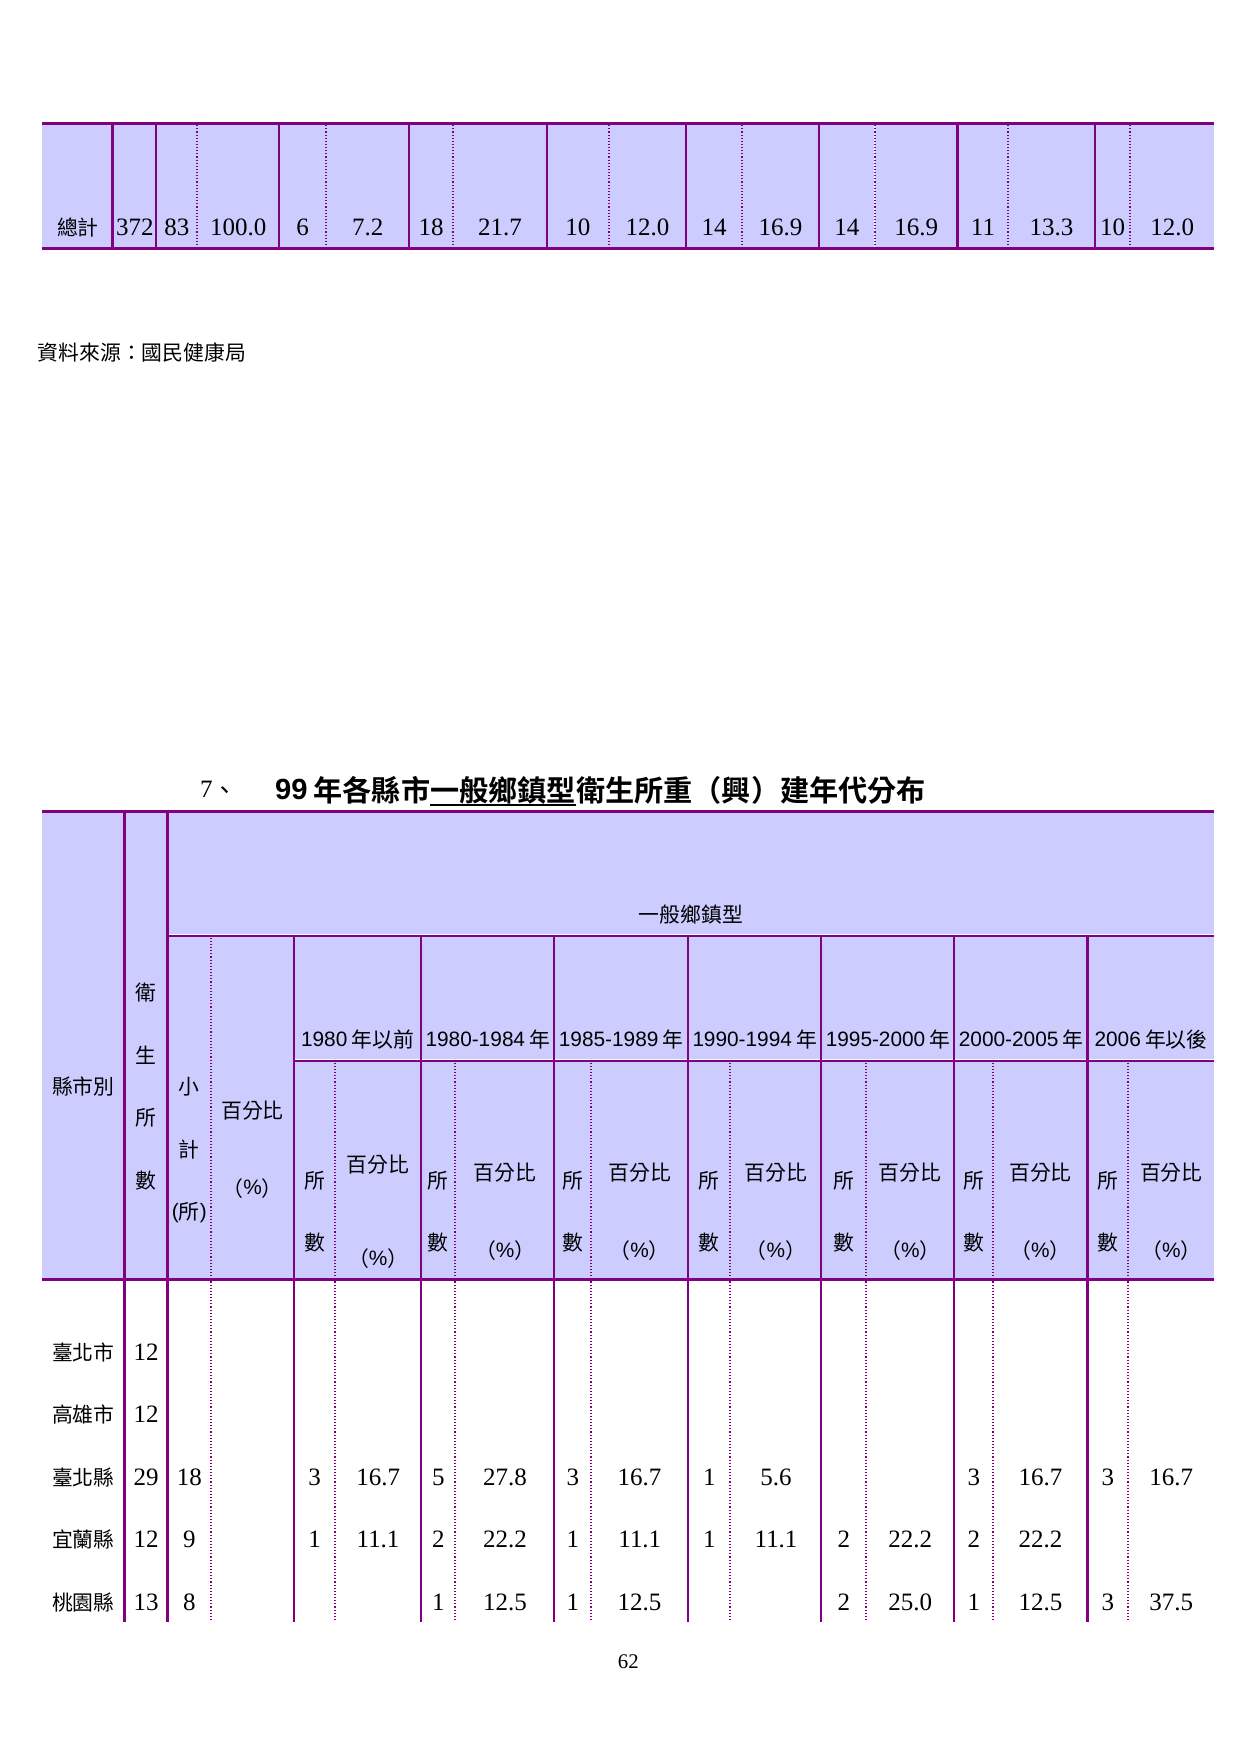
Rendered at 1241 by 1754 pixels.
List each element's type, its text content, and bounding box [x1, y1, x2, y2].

list 99年各縣市一般鄉鎮型衛生所重（興）建年代分布 [200, 747, 1106, 809]
table_cell [211, 1281, 293, 1372]
table_cell 12.0 [609, 125, 685, 247]
table_cell 桃園縣 [42, 1560, 123, 1622]
table_cell [335, 1372, 420, 1434]
table_cell 3 [295, 1435, 335, 1497]
table_cell 12.5 [591, 1560, 687, 1622]
table_cell 臺北市 [42, 1281, 123, 1372]
table_cell [555, 1372, 591, 1434]
table_cell 宜蘭縣 [42, 1497, 123, 1559]
table_cell 2006年以後 [1089, 937, 1214, 1059]
table_cell 1 [555, 1497, 591, 1559]
table_cell [591, 1281, 687, 1372]
table_cell 83 [157, 125, 197, 247]
table_cell [555, 1281, 591, 1372]
table_cell [169, 1281, 211, 1372]
table_cell 2 [422, 1497, 455, 1559]
table_cell 372 [114, 125, 155, 247]
table_cell [295, 1372, 335, 1434]
table_cell [730, 1281, 820, 1372]
table_cell 總計 [42, 125, 111, 247]
table_cell [730, 1372, 820, 1434]
table_cell 29 [126, 1435, 166, 1497]
table_cell 1995-2000年 [822, 937, 953, 1059]
table_cell 1 [295, 1497, 335, 1559]
table_header 衛生所數 [126, 813, 166, 1278]
table_cell 10 [548, 125, 609, 247]
table_cell 16.7 [591, 1435, 687, 1497]
table_cell 1 [689, 1497, 730, 1559]
table_cell 所數 [295, 1062, 335, 1278]
table_cell [1128, 1497, 1214, 1559]
table_cell 22.2 [455, 1497, 553, 1559]
table_cell [993, 1372, 1086, 1434]
table_cell [455, 1372, 553, 1434]
table_cell 14 [820, 125, 874, 247]
table_cell 18 [410, 125, 453, 247]
table_cell 25.0 [866, 1560, 953, 1622]
table_cell [866, 1372, 953, 1434]
table_cell 3 [955, 1435, 993, 1497]
table_cell 2 [955, 1497, 993, 1559]
table_cell [211, 1560, 293, 1622]
table_cell [993, 1281, 1086, 1372]
table_cell 2 [822, 1497, 866, 1559]
table_cell 16.7 [335, 1435, 420, 1497]
table_cell [211, 1435, 293, 1497]
table_cell [455, 1281, 553, 1372]
table_cell [335, 1560, 420, 1622]
table_cell [211, 1497, 293, 1559]
table_cell 1 [555, 1560, 591, 1622]
table_cell 百分比 （%） [1128, 1062, 1214, 1278]
table_cell 5.6 [730, 1435, 820, 1497]
table_cell 21.7 [453, 125, 546, 247]
table_cell 16.7 [993, 1435, 1086, 1497]
table_cell 所數 [1089, 1062, 1128, 1278]
table_cell 7.2 [326, 125, 408, 247]
table_cell 3 [1089, 1435, 1128, 1497]
table_cell 1980年以前 [295, 937, 420, 1059]
table_cell 百分比 （%） [455, 1062, 553, 1278]
table_cell 2000-2005年 [955, 937, 1086, 1059]
table_cell 1980-1984年 [422, 937, 553, 1059]
table_cell 12 [126, 1281, 166, 1372]
table_cell 14 [687, 125, 742, 247]
table_cell 5 [422, 1435, 455, 1497]
table_cell 12.5 [993, 1560, 1086, 1622]
table_cell [295, 1560, 335, 1622]
table_cell 16.9 [875, 125, 956, 247]
table_cell [591, 1372, 687, 1434]
table_cell 1 [689, 1435, 730, 1497]
table_cell [1089, 1372, 1128, 1434]
text 資料來源：國民健康局 [37, 309, 1106, 372]
table_cell [169, 1372, 211, 1434]
table_cell [822, 1435, 866, 1497]
table_cell 12 [126, 1372, 166, 1434]
table_cell [422, 1372, 455, 1434]
table_cell 所數 [422, 1062, 455, 1278]
table_cell 1985-1989年 [555, 937, 687, 1059]
table_cell 12.0 [1130, 125, 1214, 247]
table_cell [1128, 1372, 1214, 1434]
table_cell [822, 1281, 866, 1372]
table_cell [955, 1281, 993, 1372]
table_cell 所數 [555, 1062, 591, 1278]
table_cell 27.8 [455, 1435, 553, 1497]
table_cell 百分比 （%） [211, 937, 293, 1278]
table_cell 11.1 [335, 1497, 420, 1559]
table_cell [1128, 1281, 1214, 1372]
table_cell 16.9 [742, 125, 818, 247]
table_cell 1990-1994年 [689, 937, 820, 1059]
table_cell 9 [169, 1497, 211, 1559]
table_cell 6 [280, 125, 326, 247]
table_cell 臺北縣 [42, 1435, 123, 1497]
table_cell 8 [169, 1560, 211, 1622]
table_cell 11 [959, 125, 1008, 247]
table_cell 12 [126, 1497, 166, 1559]
table_cell 12.5 [455, 1560, 553, 1622]
table_cell [295, 1281, 335, 1372]
table_cell 所數 [689, 1062, 730, 1278]
table_header 一般鄉鎮型 [169, 813, 1214, 934]
table_cell [1089, 1497, 1128, 1559]
table_cell [730, 1560, 820, 1622]
table_cell 百分比 （%） [730, 1062, 820, 1278]
table_cell [866, 1435, 953, 1497]
table_cell 1 [422, 1560, 455, 1622]
table_cell [211, 1372, 293, 1434]
table_cell 百分比 （%） [335, 1062, 420, 1278]
table_cell 22.2 [993, 1497, 1086, 1559]
table_cell [955, 1372, 993, 1434]
table_cell 百分比 （%） [866, 1062, 953, 1278]
table_cell [866, 1281, 953, 1372]
table_cell 1 [955, 1560, 993, 1622]
table_cell [689, 1560, 730, 1622]
table_cell 11.1 [730, 1497, 820, 1559]
table_cell 百分比 （%） [591, 1062, 687, 1278]
table_header 縣市別 [42, 813, 123, 1278]
table_cell 11.1 [591, 1497, 687, 1559]
table_cell [822, 1372, 866, 1434]
table_cell [422, 1281, 455, 1372]
table_cell 所數 [822, 1062, 866, 1278]
table_cell 2 [822, 1560, 866, 1622]
table_cell 37.5 [1128, 1560, 1214, 1622]
table_cell 18 [169, 1435, 211, 1497]
table_cell 小計(所) [169, 937, 211, 1278]
table_cell [689, 1372, 730, 1434]
table_cell [335, 1281, 420, 1372]
table_cell 16.7 [1128, 1435, 1214, 1497]
table_cell 10 [1096, 125, 1130, 247]
table_cell 3 [1089, 1560, 1128, 1622]
table_cell 3 [555, 1435, 591, 1497]
table_cell 百分比 （%） [993, 1062, 1086, 1278]
table_cell [689, 1281, 730, 1372]
table_cell 高雄市 [42, 1372, 123, 1434]
table_cell 13 [126, 1560, 166, 1622]
table_cell 22.2 [866, 1497, 953, 1559]
table_cell 所數 [955, 1062, 993, 1278]
table_cell [1089, 1281, 1128, 1372]
table_cell 13.3 [1008, 125, 1094, 247]
table_cell 100.0 [197, 125, 278, 247]
